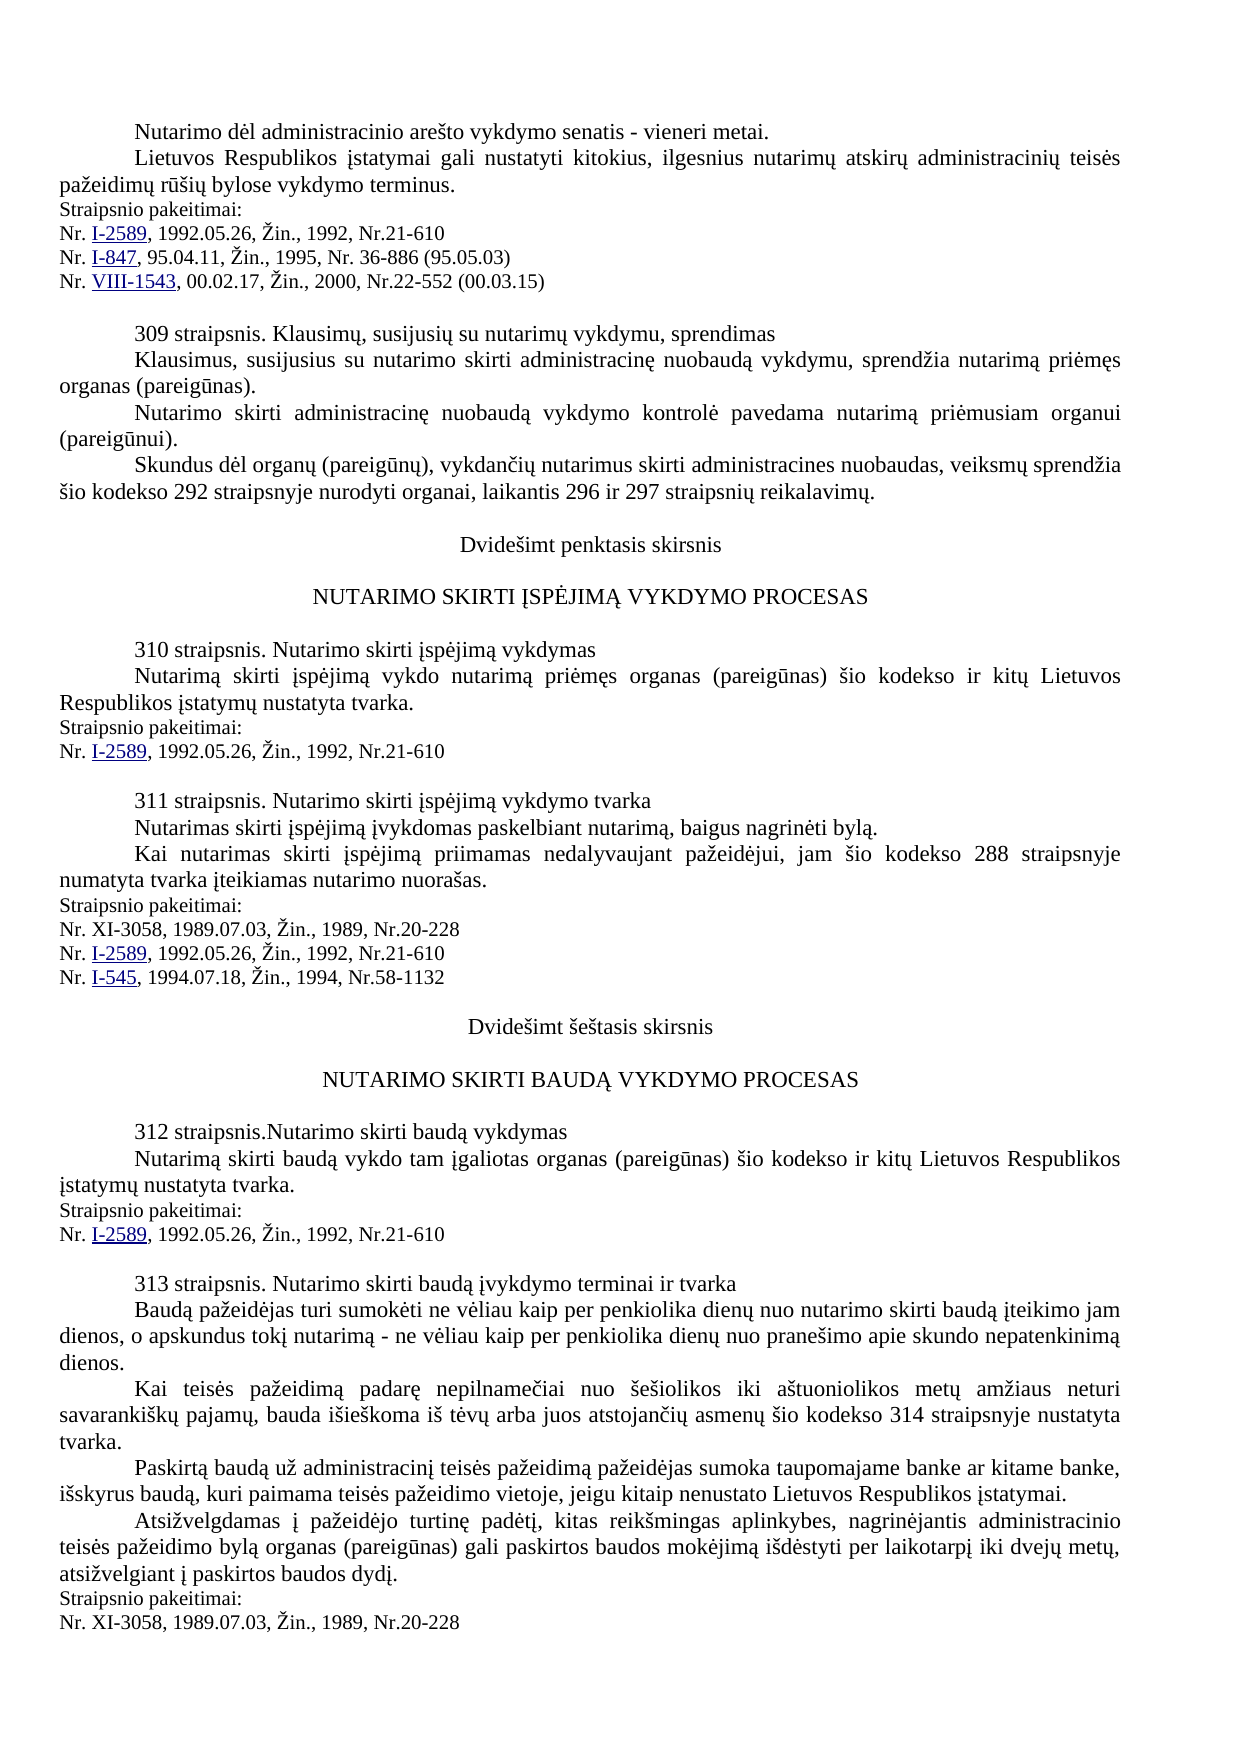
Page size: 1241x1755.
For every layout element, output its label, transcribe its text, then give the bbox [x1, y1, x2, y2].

text Baudą pažeidėjas turi sumokėti ne vėliau kaip per penkiolika dienų nuo nutarimo skirti baudą įteikimo jam dienos, o apskundus tokį nutarimą - ne vėliau kaip per penkiolika dienų nuo pranešimo apie skundo nepatenkinimą dienos. [59, 1296, 1122, 1375]
text Nr. I-847, 95.04.11, Žin., 1995, Nr. 36-886 (95.05.03) [59, 245, 1122, 269]
text Nr. VIII-1543, 00.02.17, Žin., 2000, Nr.22-552 (00.03.15) [59, 269, 1122, 293]
text Lietuvos Respublikos įstatymai gali nustatyti kitokius, ilgesnius nutarimų atskirų administracinių teisės pažeidimų rūšių bylose vykdymo terminus. [59, 144, 1122, 197]
text Kai nutarimas skirti įspėjimą priimamas nedalyvaujant pažeidėjui, jam šio kodekso 288 straipsnyje numatyta tvarka įteikiamas nutarimo nuorašas. [59, 840, 1122, 893]
text Nr. XI-3058, 1989.07.03, Žin., 1989, Nr.20-228 [59, 1610, 1122, 1634]
text Straipsnio pakeitimai: [59, 1197, 1122, 1222]
text Nutarimo skirti administracinę nuobaudą vykdymo kontrolė pavedama nutarimą priėmusiam organui (pareigūnui). [59, 399, 1122, 452]
text Nr. I-2589, 1992.05.26, Žin., 1992, Nr.21-610 [59, 221, 1122, 245]
text Nutarimas skirti įspėjimą įvykdomas paskelbiant nutarimą, baigus nagrinėti bylą. [59, 814, 1122, 840]
text Nr. I-2589, 1992.05.26, Žin., 1992, Nr.21-610 [59, 1222, 1122, 1246]
text NUTARIMO SKIRTI ĮSPĖJIMĄ VYKDYMO PROCESAS [59, 583, 1122, 610]
text Kai teisės pažeidimą padarę nepilnamečiai nuo šešiolikos iki aštuoniolikos metų amžiaus neturi savarankiškų pajamų, bauda išieškoma iš tėvų arba juos atstojančių asmenų šio kodekso 314 straipsnyje nustatyta tvarka. [59, 1375, 1122, 1454]
text 311 straipsnis. Nutarimo skirti įspėjimą vykdymo tvarka [59, 787, 1122, 814]
text Nutarimo dėl administracinio arešto vykdymo senatis - vieneri metai. [59, 118, 1122, 144]
text Paskirtą baudą už administracinį teisės pažeidimą pažeidėjas sumoka taupomajame banke ar kitame banke, išskyrus baudą, kuri paimama teisės pažeidimo vietoje, jeigu kitaip nenustato Lietuvos Respublikos įstatymai. [59, 1454, 1122, 1507]
text Nr. I-545, 1994.07.18, Žin., 1994, Nr.58-1132 [59, 965, 1122, 989]
text NUTARIMO SKIRTI BAUDĄ VYKDYMO PROCESAS [59, 1066, 1122, 1092]
text Klausimus, susijusius su nutarimo skirti administracinę nuobaudą vykdymu, sprendžia nutarimą priėmęs organas (pareigūnas). [59, 346, 1122, 399]
text Straipsnio pakeitimai: [59, 893, 1122, 917]
text Straipsnio pakeitimai: [59, 197, 1122, 221]
text Dvidešimt penktasis skirsnis [59, 531, 1122, 557]
text Nutarimą skirti įspėjimą vykdo nutarimą priėmęs organas (pareigūnas) šio kodekso ir kitų Lietuvos Respublikos įstatymų nustatyta tvarka. [59, 662, 1122, 715]
text 313 straipsnis. Nutarimo skirti baudą įvykdymo terminai ir tvarka [59, 1270, 1122, 1296]
text Atsižvelgdamas į pažeidėjo turtinę padėtį, kitas reikšmingas aplinkybes, nagrinėjantis administracinio teisės pažeidimo bylą organas (pareigūnas) gali paskirtos baudos mokėjimą išdėstyti per laikotarpį iki dvejų metų, atsižvelgiant į paskirtos baudos dydį. [59, 1507, 1122, 1586]
text 310 straipsnis. Nutarimo skirti įspėjimą vykdymas [59, 636, 1122, 662]
text Dvidešimt šeštasis skirsnis [59, 1013, 1122, 1039]
text Nr. XI-3058, 1989.07.03, Žin., 1989, Nr.20-228 [59, 917, 1122, 941]
text Straipsnio pakeitimai: [59, 1586, 1122, 1610]
text 312 straipsnis.Nutarimo skirti baudą vykdymas [59, 1118, 1122, 1145]
text 309 straipsnis. Klausimų, susijusių su nutarimų vykdymu, sprendimas [59, 320, 1122, 346]
text Nr. I-2589, 1992.05.26, Žin., 1992, Nr.21-610 [59, 739, 1122, 763]
text Straipsnio pakeitimai: [59, 715, 1122, 739]
text Nr. I-2589, 1992.05.26, Žin., 1992, Nr.21-610 [59, 941, 1122, 965]
text Skundus dėl organų (pareigūnų), vykdančių nutarimus skirti administracines nuobaudas, veiksmų sprendžia šio kodekso 292 straipsnyje nurodyti organai, laikantis 296 ir 297 straipsnių reikalavimų. [59, 452, 1122, 504]
text Nutarimą skirti baudą vykdo tam įgaliotas organas (pareigūnas) šio kodekso ir kitų Lietuvos Respublikos įstatymų nustatyta tvarka. [59, 1145, 1122, 1197]
